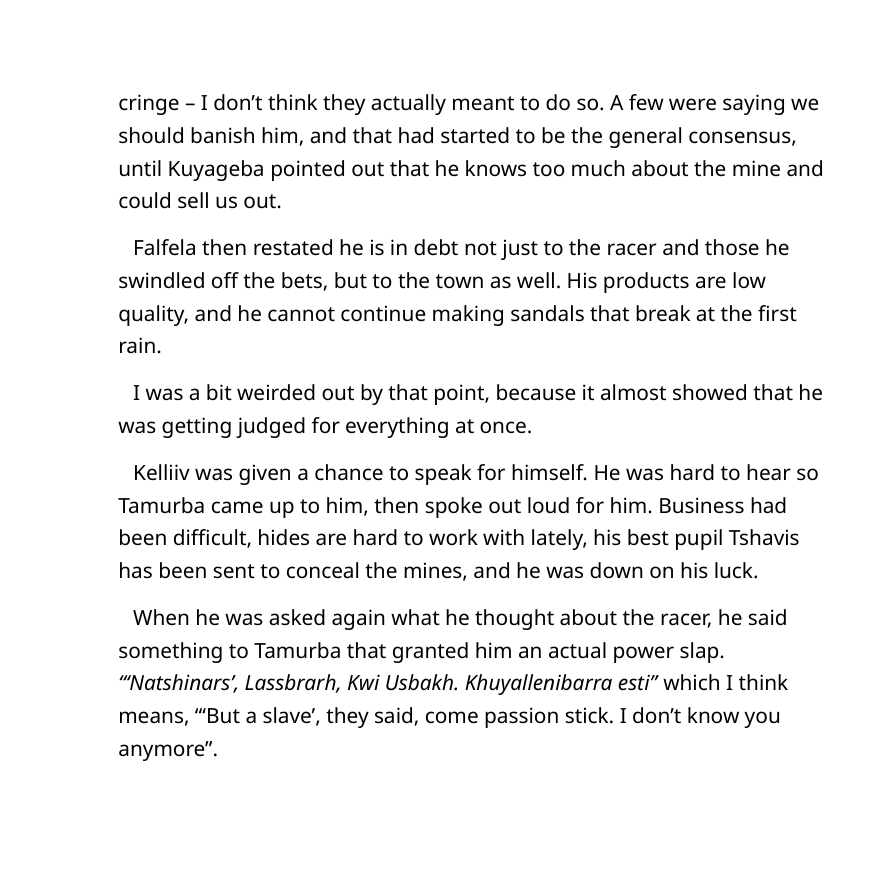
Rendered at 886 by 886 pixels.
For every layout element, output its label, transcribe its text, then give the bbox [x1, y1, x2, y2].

text I was a bit weirded out by that point, because it almost showed that he was getting judged for everything at once. [118, 378, 827, 439]
text cringe – I don’t think they actually meant to do so. A few were saying we should banish him, and that had started to be the general consensus, until Kuyageba pointed out that he knows too much about the mine and could sell us out. [118, 88, 827, 215]
text Kelliiv was given a chance to speak for himself. He was hard to hear so Tamurba came up to him, then spoke out loud for him. Business had been difficult, hides are hard to work with lately, his best pupil Tshavis has been sent to conceal the mines, and he was down on his luck. [118, 458, 827, 584]
text When he was asked again what he thought about the racer, he said something to Tamurba that granted him an actual power slap. “‘Natshinars’, Lassbrarh, Kwi Usbakh. Khuyallenibarra esti” which I think means, “‘But a slave’, they said, come passion stick. I don’t know you anymore”. [118, 603, 827, 762]
text Falfela then restated he is in debt not just to the racer and those he swindled off the bets, but to the town as well. His products are low quality, and he cannot continue making sandals that break at the first rain. [118, 233, 827, 360]
